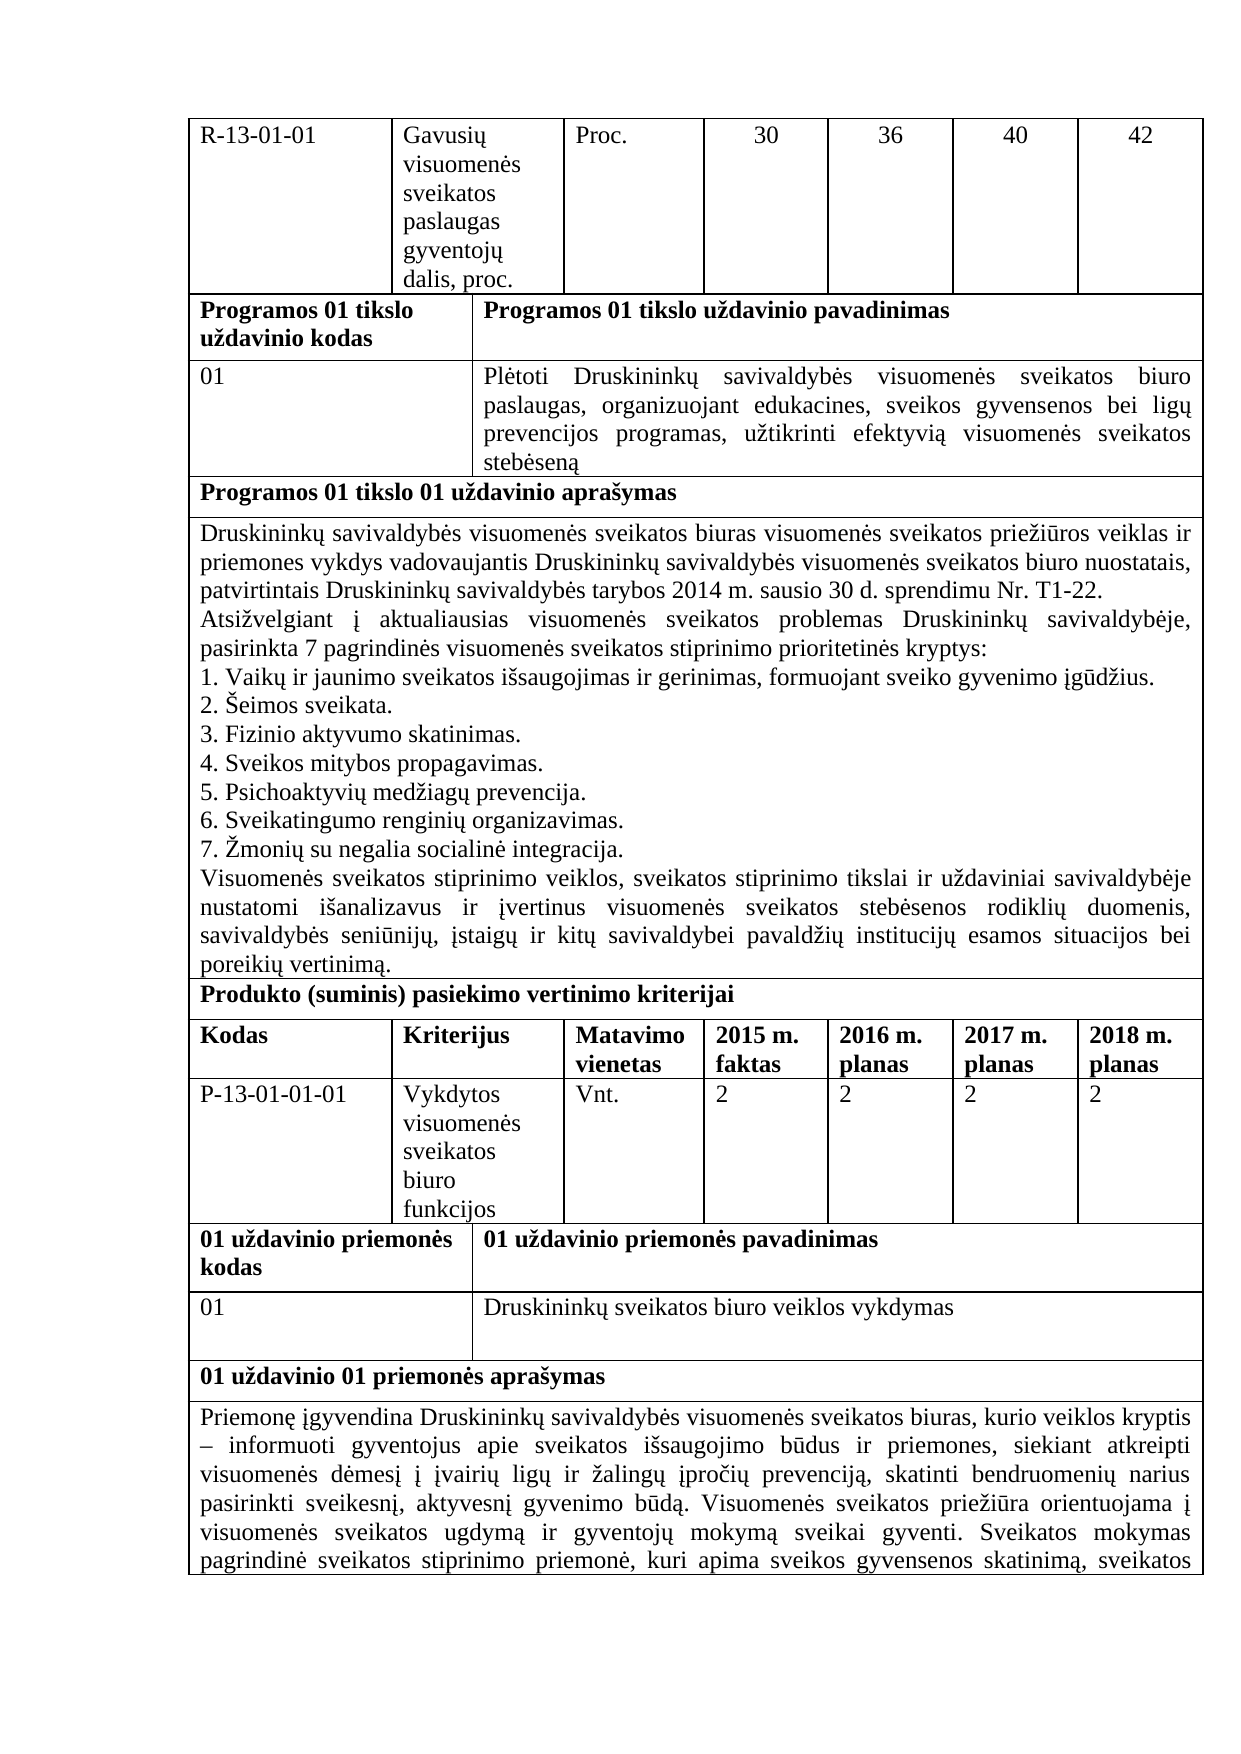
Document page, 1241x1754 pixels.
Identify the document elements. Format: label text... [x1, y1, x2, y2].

table_cell 01 uždavinio priemonės pavadinimas [473, 1224, 1202, 1291]
table_cell 2017 m. planas [954, 1020, 1077, 1078]
table_cell 2015 m. faktas [705, 1020, 827, 1078]
table_cell Druskininkų sveikatos biuro veiklos vykdymas [473, 1293, 1202, 1360]
table_cell Gavusių visuomenės sveikatos paslaugas gyventojų dalis, proc. [393, 119, 563, 293]
table_cell 42 [1079, 119, 1202, 293]
table_cell 2016 m. planas [829, 1020, 952, 1078]
table_cell Proc. [565, 119, 703, 293]
table_cell 2 [829, 1079, 952, 1223]
table_cell Programos 01 tikslo uždavinio kodas [190, 295, 472, 360]
table_cell 01 uždavinio priemonės kodas [190, 1224, 472, 1291]
table_cell Matavimo vienetas [565, 1020, 703, 1078]
table_cell 2 [705, 1079, 827, 1223]
table_cell 30 [705, 119, 827, 293]
table_cell Priemonę įgyvendina Druskininkų savivaldybės visuomenės sveikatos biuras, kurio veiklos kryptis – informuoti gyventojus apie sveikatos išsaugojimo būdus ir priemones, siekiant atkreipti visuomenės dėmesį į įvairių ligų ir žalingų įpročių prevenciją, skatinti bendruomenių narius pasirinkti sveikesnį, aktyvesnį gyvenimo būdą. Visuomenės sveikatos priežiūra orientuojama į visuomenės sveikatos ugdymą ir gyventojų mokymą sveikai gyventi. Sveikatos mokymas pagrindinė sveikatos stiprinimo priemonė, kuri apima sveikos gyvensenos skatinimą, sveikatos [190, 1402, 1202, 1574]
table_cell Kriterijus [393, 1020, 563, 1078]
table_cell 36 [829, 119, 952, 293]
table_cell Druskininkų savivaldybės visuomenės sveikatos biuras visuomenės sveikatos priežiūros veiklas ir priemones vykdys vadovaujantis Druskininkų savivaldybės visuomenės sveikatos biuro nuostatais, patvirtintais Druskininkų savivaldybės tarybos 2014 m. sausio 30 d. sprendimu Nr. T1-22. Atsižvelgiant į aktualiausias visuomenės sveikatos problemas Druskininkų savivaldybėje, pasirinkta 7 pagrindinės visuomenės sveikatos stiprinimo prioritetinės kryptys: 1. Vaikų ir jaunimo sveikatos išsaugojimas ir gerinimas, formuojant sveiko gyvenimo įgūdžius. 2. Šeimos sveikata. 3. Fizinio aktyvumo skatinimas. 4. Sveikos mitybos propagavimas. 5. Psichoaktyvių medžiagų prevencija. 6. Sveikatingumo renginių organizavimas. 7. Žmonių su negalia socialinė integracija. Visuomenės sveikatos stiprinimo veiklos, sveikatos stiprinimo tikslai ir uždaviniai savivaldybėje nustatomi išanalizavus ir įvertinus visuomenės sveikatos stebėsenos rodiklių duomenis, savivaldybės seniūnijų, įstaigų ir kitų savivaldybei pavaldžių institucijų esamos situacijos bei poreikių vertinimą. [190, 518, 1202, 978]
table_cell 01 [190, 361, 472, 476]
table_cell Produkto (suminis) pasiekimo vertinimo kriterijai [190, 979, 1202, 1019]
table_cell 01 uždavinio 01 priemonės aprašymas [190, 1361, 1202, 1401]
table_cell P-13-01-01-01 [190, 1079, 391, 1223]
table_cell Programos 01 tikslo uždavinio pavadinimas [473, 295, 1202, 360]
table_cell 2018 m. planas [1079, 1020, 1202, 1078]
table_cell Vykdytos visuomenės sveikatos biuro funkcijos [393, 1079, 563, 1223]
table_cell 01 [190, 1293, 472, 1360]
table_cell Kodas [190, 1020, 391, 1078]
table_cell R-13-01-01 [190, 119, 391, 293]
table_cell Programos 01 tikslo 01 uždavinio aprašymas [190, 477, 1202, 517]
table_cell 2 [1079, 1079, 1202, 1223]
table_cell Plėtoti Druskininkų savivaldybės visuomenės sveikatos biuro paslaugas, organizuojant edukacines, sveikos gyvensenos bei ligų prevencijos programas, užtikrinti efektyvią visuomenės sveikatos stebėseną [473, 361, 1202, 476]
table_cell Vnt. [565, 1079, 703, 1223]
table_cell 40 [954, 119, 1077, 293]
table_cell 2 [954, 1079, 1077, 1223]
